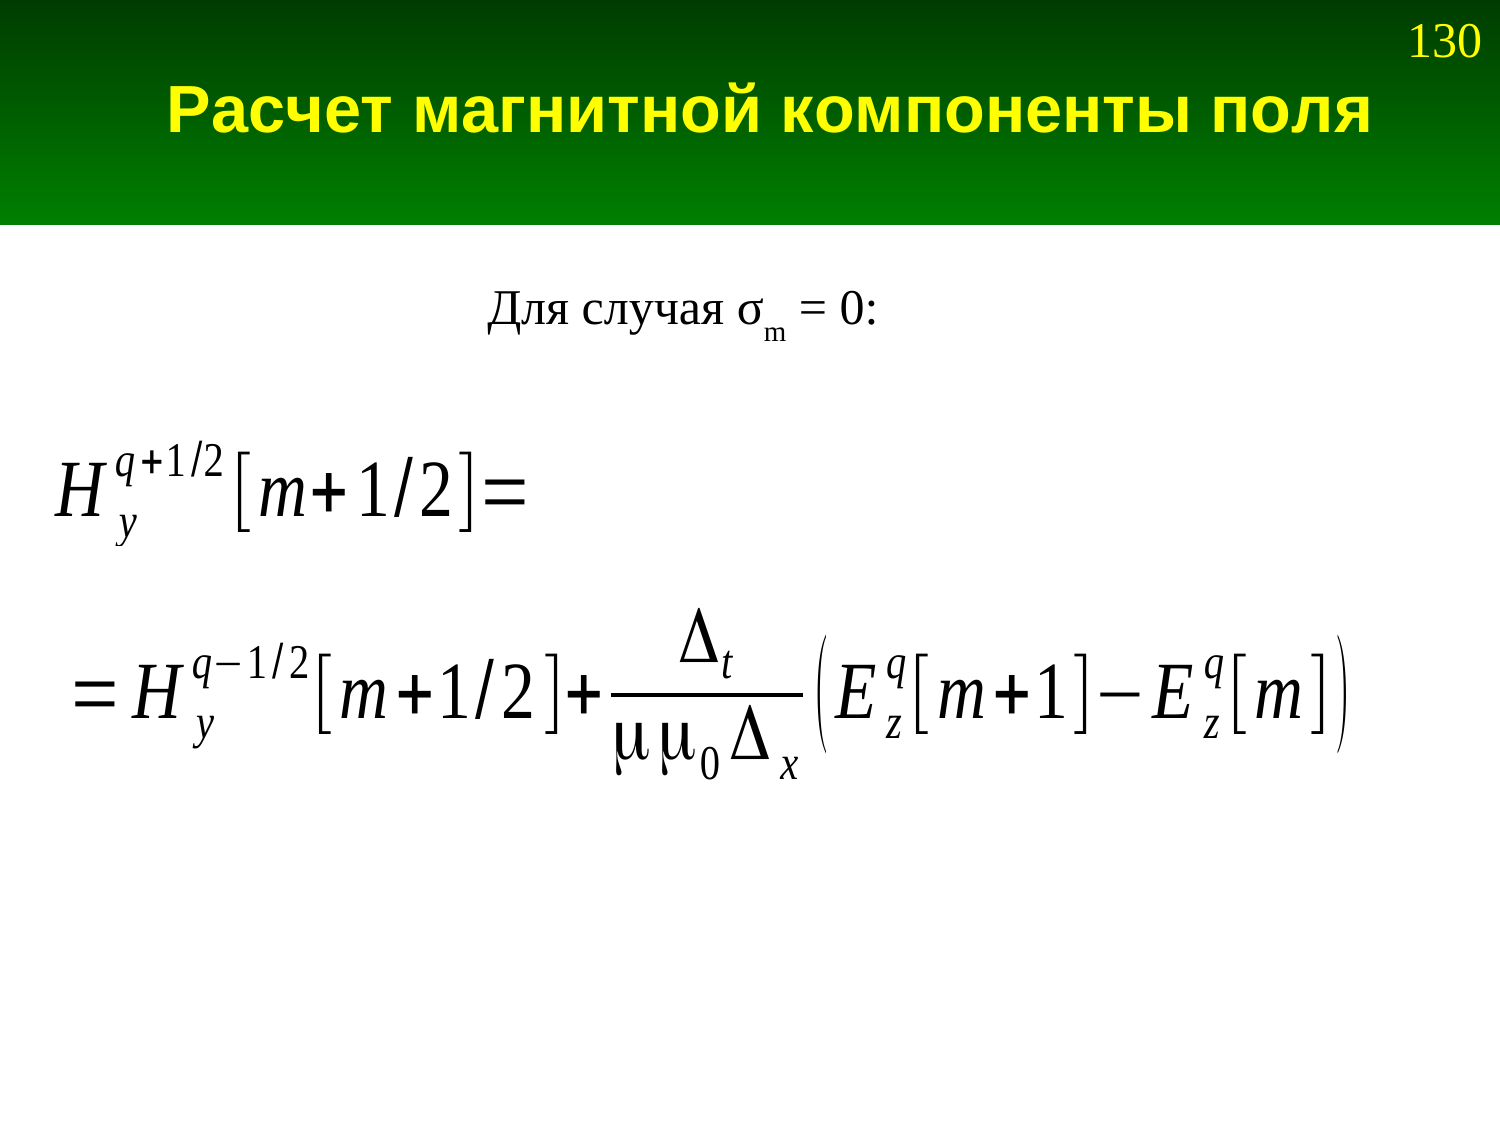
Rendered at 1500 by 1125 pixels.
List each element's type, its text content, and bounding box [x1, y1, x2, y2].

text_box Для случая σm = 0: [472, 267, 894, 355]
chart [52, 601, 1365, 792]
chart [34, 430, 552, 546]
title Расчет магнитной компоненты поля [100, 7, 1441, 204]
